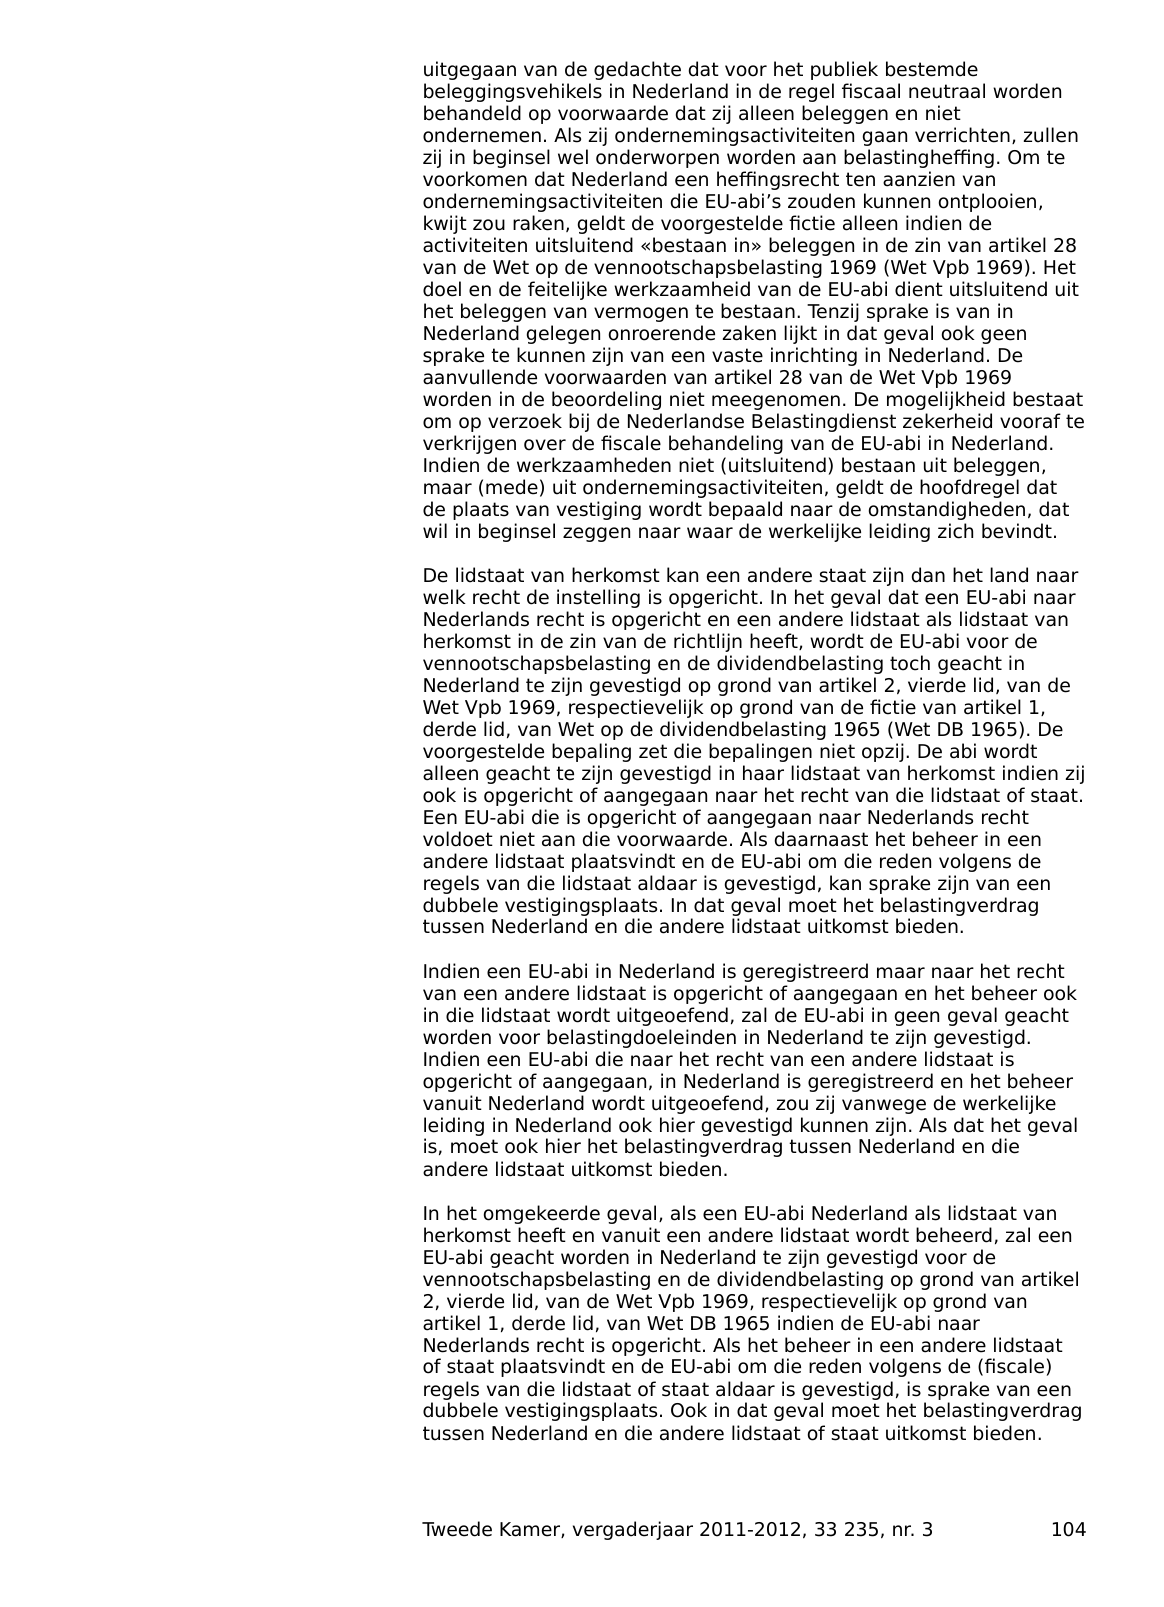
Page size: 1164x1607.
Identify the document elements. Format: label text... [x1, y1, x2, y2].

text uitgegaan van de gedachte dat voor het publiek bestemde beleggingsvehikels in Nederland in de regel fiscaal neutraal worden behandeld op voorwaarde dat zij alleen beleggen en niet ondernemen. Als zij ondernemingsactiviteiten gaan verrichten, zullen zij in beginsel wel onderworpen worden aan belastingheffing. Om te voorkomen dat Nederland een heffingsrecht ten aanzien van ondernemingsactiviteiten die EU-abi’s zouden kunnen ontplooien, kwijt zou raken, geldt de voorgestelde fictie alleen indien de activiteiten uitsluitend «bestaan in» beleggen in de zin van artikel 28 van de Wet op de vennootschapsbelasting 1969 (Wet Vpb 1969). Het doel en de feitelijke werkzaamheid van de EU-abi dient uitsluitend uit het beleggen van vermogen te bestaan. Tenzij sprake is van in Nederland gelegen onroerende zaken lijkt in dat geval ook geen sprake te kunnen zijn van een vaste inrichting in Nederland. De aanvullende voorwaarden van artikel 28 van de Wet Vpb 1969 worden in de beoordeling niet meegenomen. De mogelijkheid bestaat om op verzoek bij de Nederlandse Belastingdienst zekerheid vooraf te verkrijgen over de fiscale behandeling van de EU-abi in Nederland. Indien de werkzaamheden niet (uitsluitend) bestaan uit beleggen, maar (mede) uit ondernemingsactiviteiten, geldt de hoofdregel dat de plaats van vestiging wordt bepaald naar de omstandigheden, dat wil in beginsel zeggen naar waar de werkelijke leiding zich bevindt. [422, 59, 1087, 543]
text In het omgekeerde geval, als een EU-abi Nederland als lidstaat van herkomst heeft en vanuit een andere lidstaat wordt beheerd, zal een EU-abi geacht worden in Nederland te zijn gevestigd voor de vennootschapsbelasting en de dividendbelasting op grond van artikel 2, vierde lid, van de Wet Vpb 1969, respectievelijk op grond van artikel 1, derde lid, van Wet DB 1965 indien de EU-abi naar Nederlands recht is opgericht. Als het beheer in een andere lidstaat of staat plaatsvindt en de EU-abi om die reden volgens de (fiscale) regels van die lidstaat of staat aldaar is gevestigd, is sprake van een dubbele vestigingsplaats. Ook in dat geval moet het belastingverdrag tussen Nederland en die andere lidstaat of staat uitkomst bieden. [422, 1203, 1087, 1444]
text Indien een EU-abi in Nederland is geregistreerd maar naar het recht van een andere lidstaat is opgericht of aangegaan en het beheer ook in die lidstaat wordt uitgeoefend, zal de EU-abi in geen geval geacht worden voor belastingdoeleinden in Nederland te zijn gevestigd. Indien een EU-abi die naar het recht van een andere lidstaat is opgericht of aangegaan, in Nederland is geregistreerd en het beheer vanuit Nederland wordt uitgeoefend, zou zij vanwege de werkelijke leiding in Nederland ook hier gevestigd kunnen zijn. Als dat het geval is, moet ook hier het belastingverdrag tussen Nederland en die andere lidstaat uitkomst bieden. [422, 961, 1087, 1180]
text De lidstaat van herkomst kan een andere staat zijn dan het land naar welk recht de instelling is opgericht. In het geval dat een EU-abi naar Nederlands recht is opgericht en een andere lidstaat als lidstaat van herkomst in de zin van de richtlijn heeft, wordt de EU-abi voor de vennootschapsbelasting en de dividendbelasting toch geacht in Nederland te zijn gevestigd op grond van artikel 2, vierde lid, van de Wet Vpb 1969, respectievelijk op grond van de fictie van artikel 1, derde lid, van Wet op de dividendbelasting 1965 (Wet DB 1965). De voorgestelde bepaling zet die bepalingen niet opzij. De abi wordt alleen geacht te zijn gevestigd in haar lidstaat van herkomst indien zij ook is opgericht of aangegaan naar het recht van die lidstaat of staat. Een EU-abi die is opgericht of aangegaan naar Nederlands recht voldoet niet aan die voorwaarde. Als daarnaast het beheer in een andere lidstaat plaatsvindt en de EU-abi om die reden volgens de regels van die lidstaat aldaar is gevestigd, kan sprake zijn van een dubbele vestigingsplaats. In dat geval moet het belastingverdrag tussen Nederland en die andere lidstaat uitkomst bieden. [422, 565, 1087, 938]
